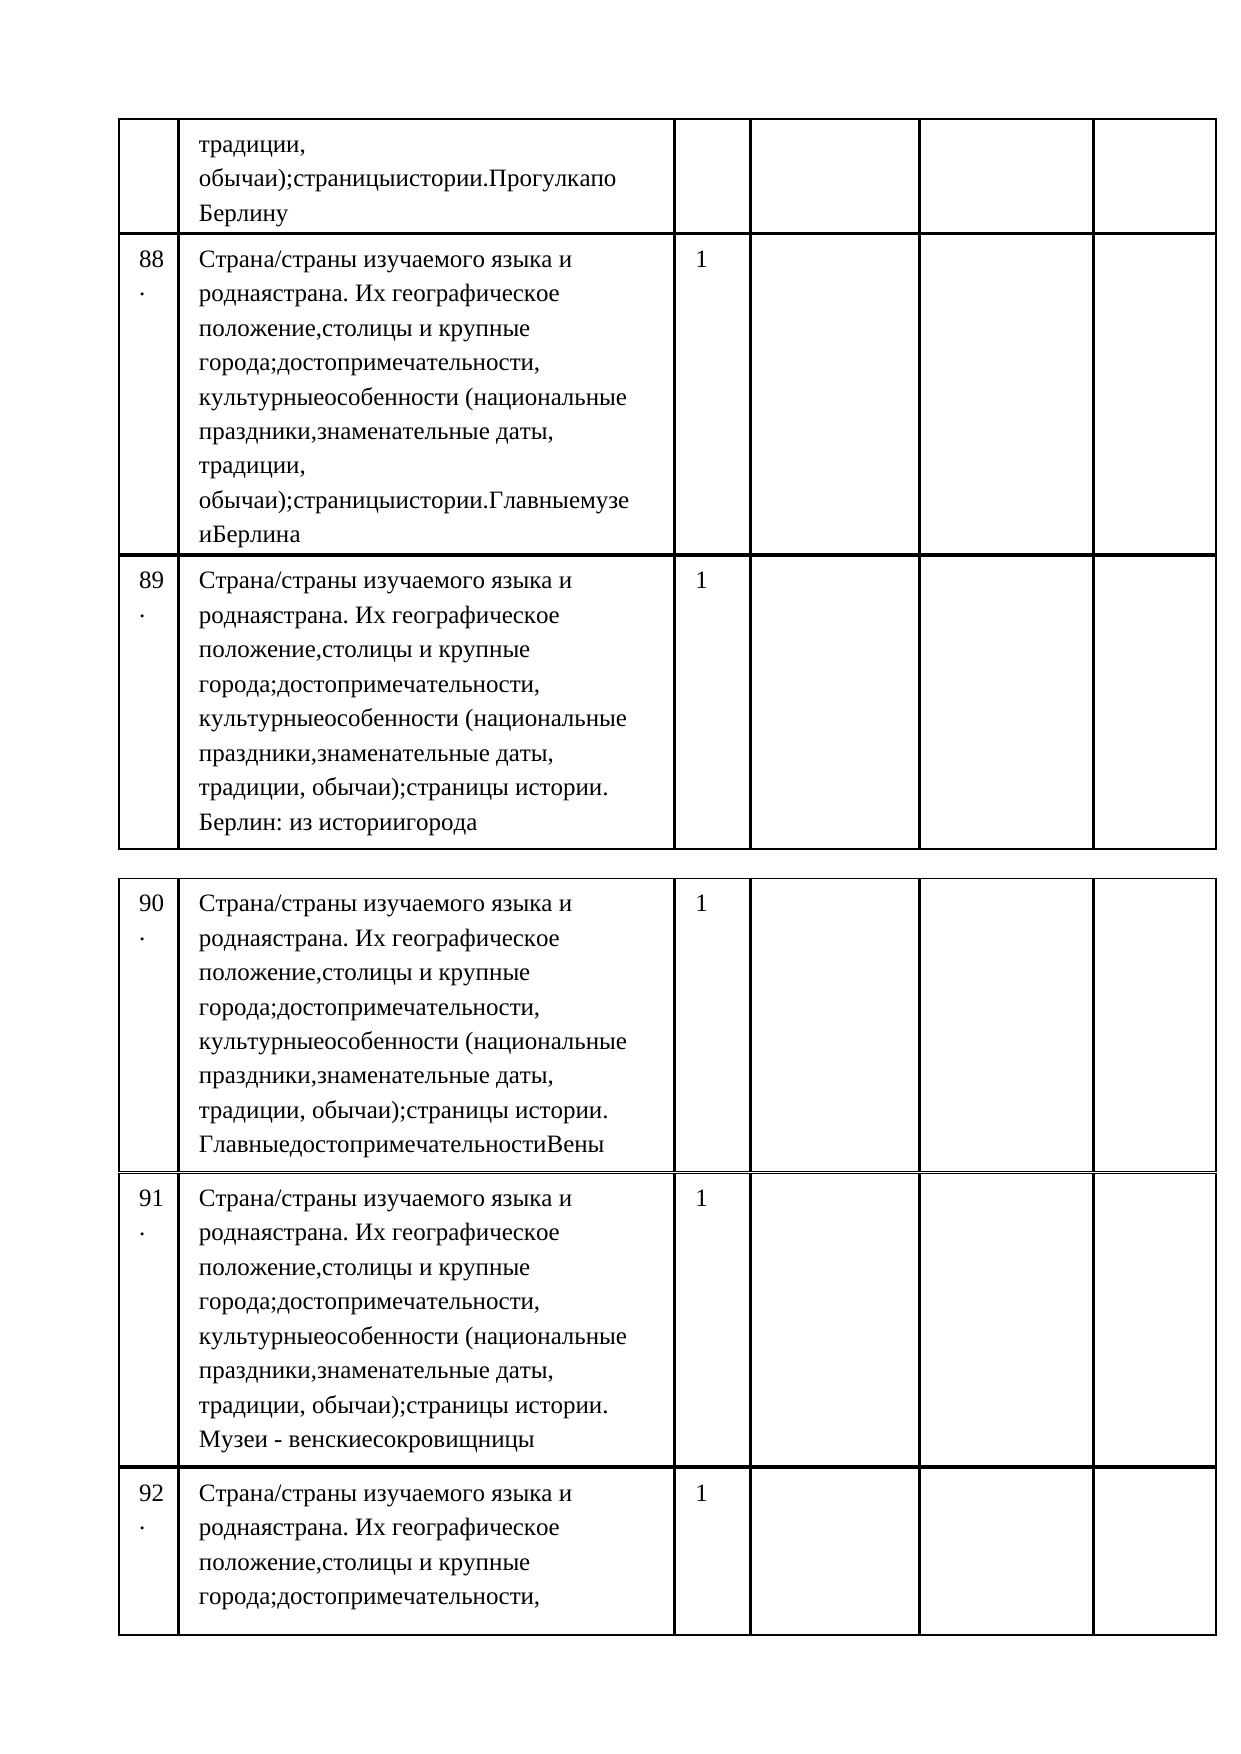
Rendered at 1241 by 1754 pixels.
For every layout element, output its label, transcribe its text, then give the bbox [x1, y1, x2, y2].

table_cell традиции, обычаи);страницыистории.ПрогулкапоБерлину [180, 120, 673, 232]
table_cell [752, 1174, 918, 1465]
table_header 90. [120, 879, 177, 1171]
table_cell Страна/страны изучаемого языка и роднаястрана. Их географическое положение,столицы и крупные города;достопримечательности, культурныеособенности (национальные праздники,знаменательные даты, традиции, обычаи);страницыистории.ГлавныемузеиБерлина [180, 235, 673, 553]
table_header Страна/страны изучаемого языка и роднаястрана. Их географическое положение,столицы и крупные города;достопримечательности, культурныеособенности (национальные праздники,знаменательные даты, традиции, обычаи);страницы истории. ГлавныедостопримечательностиВены [180, 879, 673, 1171]
table_cell [752, 235, 918, 553]
table_cell [120, 120, 177, 232]
table_cell 1 [676, 557, 749, 848]
table_cell 1 [676, 1174, 749, 1465]
table_header [752, 879, 918, 1171]
table_cell 1 [676, 235, 749, 553]
table_cell [921, 120, 1092, 232]
table_cell [921, 235, 1092, 553]
table_cell [1095, 557, 1215, 848]
table_cell 1 [676, 1469, 749, 1634]
table_cell [921, 1469, 1092, 1634]
table_cell Страна/страны изучаемого языка и роднаястрана. Их географическое положение,столицы и крупные города;достопримечательности, культурныеособенности (национальные праздники,знаменательные даты, традиции, обычаи);страницы истории. Музеи - венскиесокровищницы [180, 1174, 673, 1465]
table_cell 88. [120, 235, 177, 553]
table_header [921, 879, 1092, 1171]
table_cell [1095, 235, 1215, 553]
table_cell [1095, 1469, 1215, 1634]
table_cell 91. [120, 1174, 177, 1465]
table_cell [1095, 1174, 1215, 1465]
table_cell [752, 1469, 918, 1634]
table_header 1 [676, 879, 749, 1171]
table_cell [752, 557, 918, 848]
table_header [1095, 879, 1215, 1171]
table_cell [752, 120, 918, 232]
table_cell 89. [120, 557, 177, 848]
table_cell [1095, 120, 1215, 232]
table_cell [921, 1174, 1092, 1465]
table_cell Страна/страны изучаемого языка и роднаястрана. Их географическое положение,столицы и крупные города;достопримечательности, культурныеособенности (национальные праздники,знаменательные даты, традиции, обычаи);страницы истории. Берлин: из историигорода [180, 557, 673, 848]
table_cell Страна/страны изучаемого языка и роднаястрана. Их географическое положение,столицы и крупные города;достопримечательности, [180, 1469, 673, 1634]
table_cell 92. [120, 1469, 177, 1634]
table_cell [921, 557, 1092, 848]
table_cell [676, 120, 749, 232]
